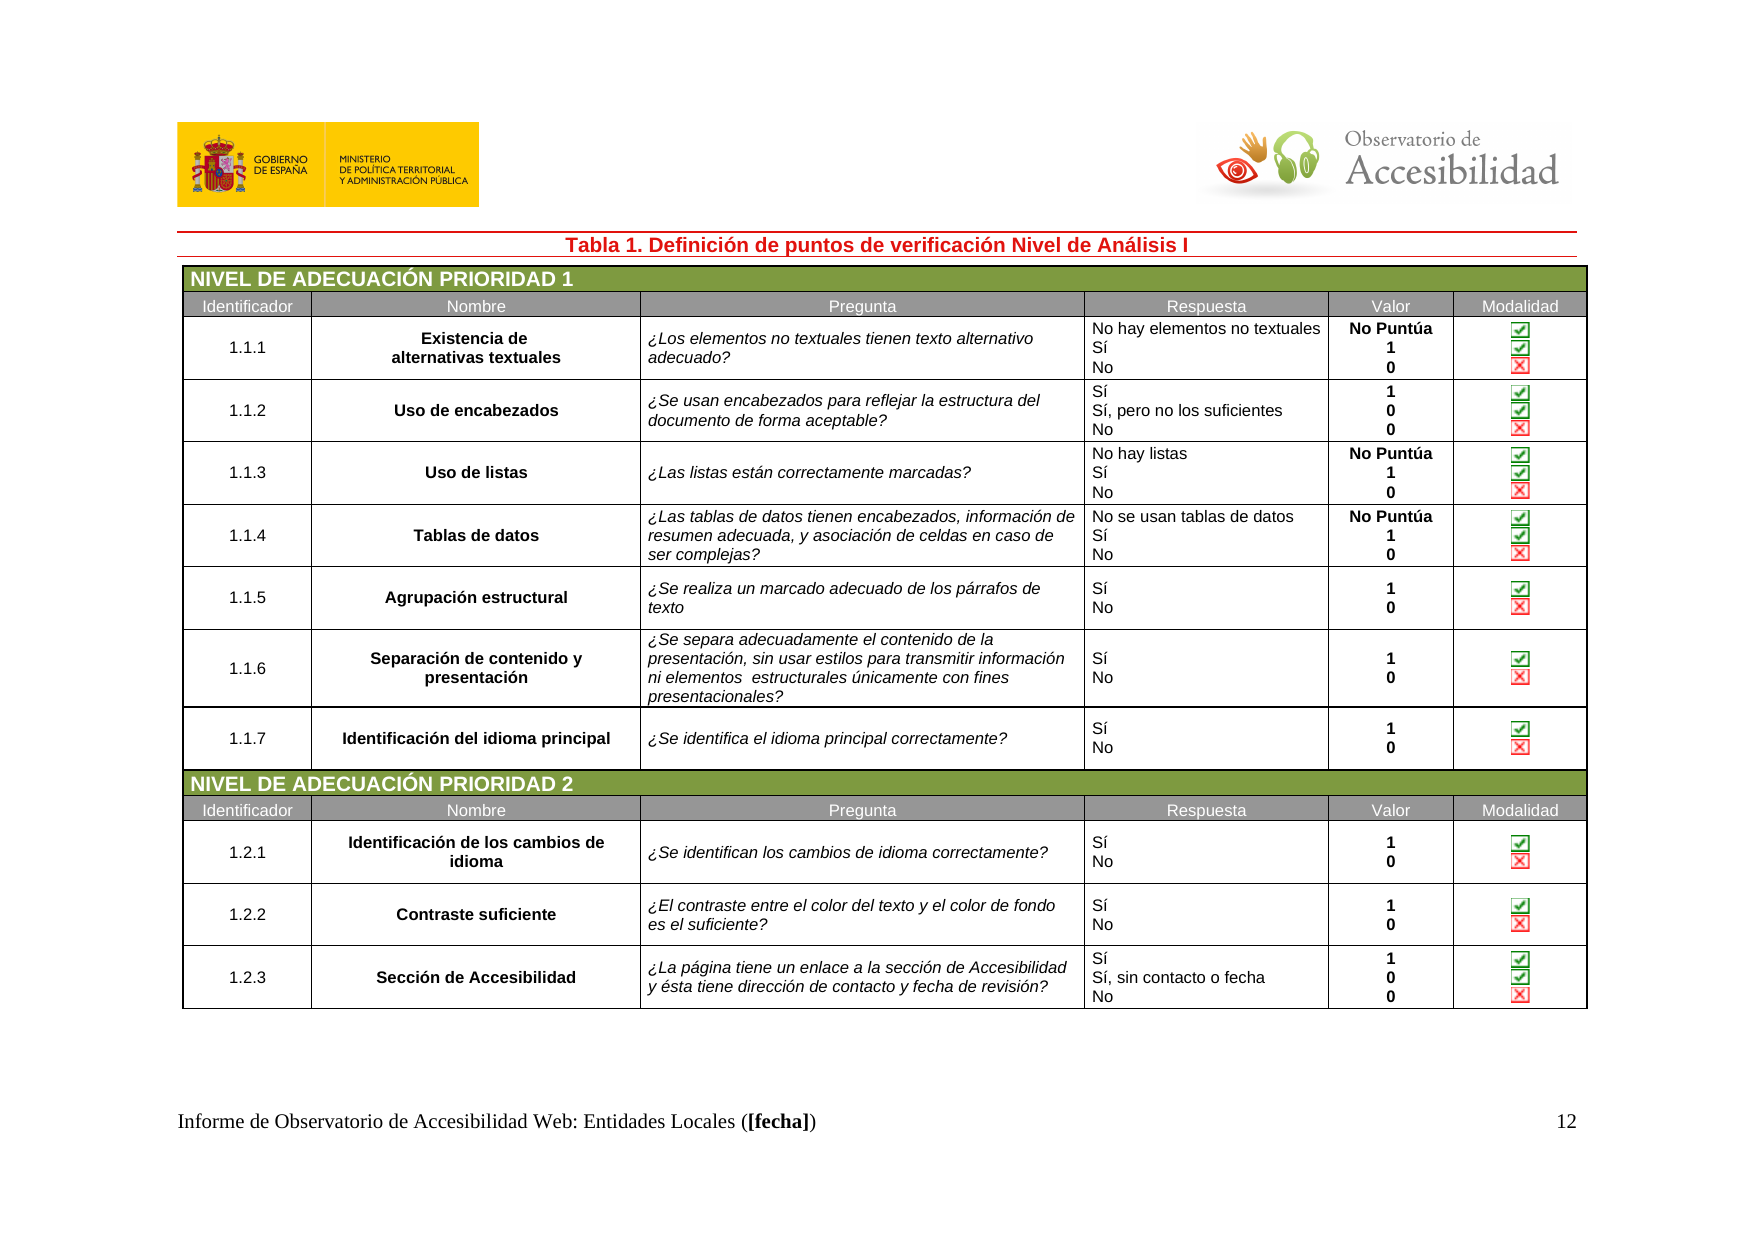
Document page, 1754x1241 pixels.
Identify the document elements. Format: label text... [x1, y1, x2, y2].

picture [1511, 581, 1530, 597]
table_cell Sí Sí, sin contacto o fecha No [1085, 946, 1328, 1008]
picture [1511, 853, 1530, 869]
table_cell Sí No [1085, 884, 1328, 945]
table_cell Pregunta [641, 796, 1084, 820]
picture [1511, 915, 1530, 932]
picture [1511, 651, 1530, 667]
picture [1511, 465, 1530, 481]
picture [1511, 510, 1530, 526]
picture [1511, 527, 1530, 544]
table_cell 1.1.5 [184, 567, 311, 629]
table_cell [1454, 821, 1586, 883]
table_cell Respuesta [1085, 796, 1328, 820]
table_cell No Puntúa 1 0 [1329, 317, 1453, 379]
table_cell Nombre [312, 292, 640, 316]
table_cell 1.1.1 [184, 317, 311, 379]
table_cell No hay elementos no textuales Sí No [1085, 317, 1328, 379]
table_cell 1.1.2 [184, 380, 311, 441]
text Tabla 1. Definición de puntos de verificación Nivel de Análisis I [177, 233, 1577, 256]
table_cell Identificador [184, 796, 311, 820]
picture [1511, 721, 1530, 737]
table_cell Sí No [1085, 567, 1328, 629]
table_cell Valor [1329, 292, 1453, 316]
table_cell 1 0 0 [1329, 946, 1453, 1008]
table_cell 1 0 [1329, 630, 1453, 706]
picture [1511, 987, 1530, 1003]
table_cell [1454, 442, 1586, 504]
picture [1196, 122, 1573, 204]
table_cell No hay listas Sí No [1085, 442, 1328, 504]
table_cell Uso de listas [312, 442, 640, 504]
picture [1511, 420, 1530, 436]
table_cell Identificación de los cambios de idioma [312, 821, 640, 883]
table_cell 1 0 [1329, 821, 1453, 883]
picture [1511, 402, 1530, 419]
table_cell 1.1.7 [184, 708, 311, 769]
picture [1511, 835, 1530, 852]
picture [1511, 357, 1530, 374]
table_cell NIVEL DE ADECUACIÓN PRIORIDAD 2 [184, 771, 1586, 795]
picture [177, 122, 479, 207]
table_cell [1454, 505, 1586, 566]
table_cell Separación de contenido y presentación [312, 630, 640, 706]
table_cell [1454, 630, 1586, 706]
picture [1511, 951, 1530, 968]
table_cell ¿Las listas están correctamente marcadas? [641, 442, 1084, 504]
picture [1511, 482, 1530, 499]
picture [1511, 898, 1530, 914]
table_cell Modalidad [1454, 796, 1586, 820]
picture [1511, 447, 1530, 463]
picture [1511, 545, 1530, 561]
table_cell ¿La página tiene un enlace a la sección de Accesibilidad y ésta tiene dirección de contacto y fecha de revisión? [641, 946, 1084, 1008]
table_cell [1454, 946, 1586, 1008]
table_cell Uso de encabezados [312, 380, 640, 441]
table_cell [1454, 708, 1586, 769]
table_cell ¿Se realiza un marcado adecuado de los párrafos de texto [641, 567, 1084, 629]
table_cell 1.2.3 [184, 946, 311, 1008]
table_cell Existencia de alternativas textuales [312, 317, 640, 379]
table_cell Identificación del idioma principal [312, 708, 640, 769]
table_cell Sí No [1085, 821, 1328, 883]
table_cell Identificador [184, 292, 311, 316]
table_cell No Puntúa 1 0 [1329, 505, 1453, 566]
picture [1511, 385, 1530, 401]
table_cell Tablas de datos [312, 505, 640, 566]
table_cell 1.2.1 [184, 821, 311, 883]
table_cell Sección de Accesibilidad [312, 946, 640, 1008]
picture [1511, 340, 1530, 356]
picture [1511, 322, 1530, 338]
table_cell ¿Los elementos no textuales tienen texto alternativo adecuado? [641, 317, 1084, 379]
table_cell Sí No [1085, 630, 1328, 706]
table_cell No Puntúa 1 0 [1329, 442, 1453, 504]
table_cell Respuesta [1085, 292, 1328, 316]
table_cell ¿Se separa adecuadamente el contenido de la presentación, sin usar estilos para transmitir información ni elementos estructurales únicamente con fines presentacionales? [641, 630, 1084, 706]
table_cell Agrupación estructural [312, 567, 640, 629]
table_cell Sí Sí, pero no los suficientes No [1085, 380, 1328, 441]
table_cell 1.1.6 [184, 630, 311, 706]
table_cell No se usan tablas de datos Sí No [1085, 505, 1328, 566]
table_cell [1454, 567, 1586, 629]
table_cell ¿Las tablas de datos tienen encabezados, información de resumen adecuada, y asociación de celdas en caso de ser complejas? [641, 505, 1084, 566]
table_cell Pregunta [641, 292, 1084, 316]
picture [1511, 669, 1530, 685]
picture [1511, 969, 1530, 985]
table_cell 1.2.2 [184, 884, 311, 945]
table_cell ¿El contraste entre el color del texto y el color de fondo es el suficiente? [641, 884, 1084, 945]
table_cell Valor [1329, 796, 1453, 820]
table_cell 1.1.4 [184, 505, 311, 566]
table_cell 1.1.3 [184, 442, 311, 504]
table_cell Contraste suficiente [312, 884, 640, 945]
table_cell ¿Se identifican los cambios de idioma correctamente? [641, 821, 1084, 883]
table_cell ¿Se identifica el idioma principal correctamente? [641, 708, 1084, 769]
table_cell 1 0 [1329, 708, 1453, 769]
table_cell ¿Se usan encabezados para reflejar la estructura del documento de forma aceptable? [641, 380, 1084, 441]
picture [1511, 598, 1530, 615]
table_cell 1 0 [1329, 884, 1453, 945]
table_cell [1454, 317, 1586, 379]
table_cell Nombre [312, 796, 640, 820]
table_cell [1454, 380, 1586, 441]
picture [1511, 739, 1530, 755]
table_cell Modalidad [1454, 292, 1586, 316]
table_cell 1 0 0 [1329, 380, 1453, 441]
table_cell Sí No [1085, 708, 1328, 769]
table_header NIVEL DE ADECUACIÓN PRIORIDAD 1 [184, 267, 1586, 291]
table_cell 1 0 [1329, 567, 1453, 629]
table_cell [1454, 884, 1586, 945]
